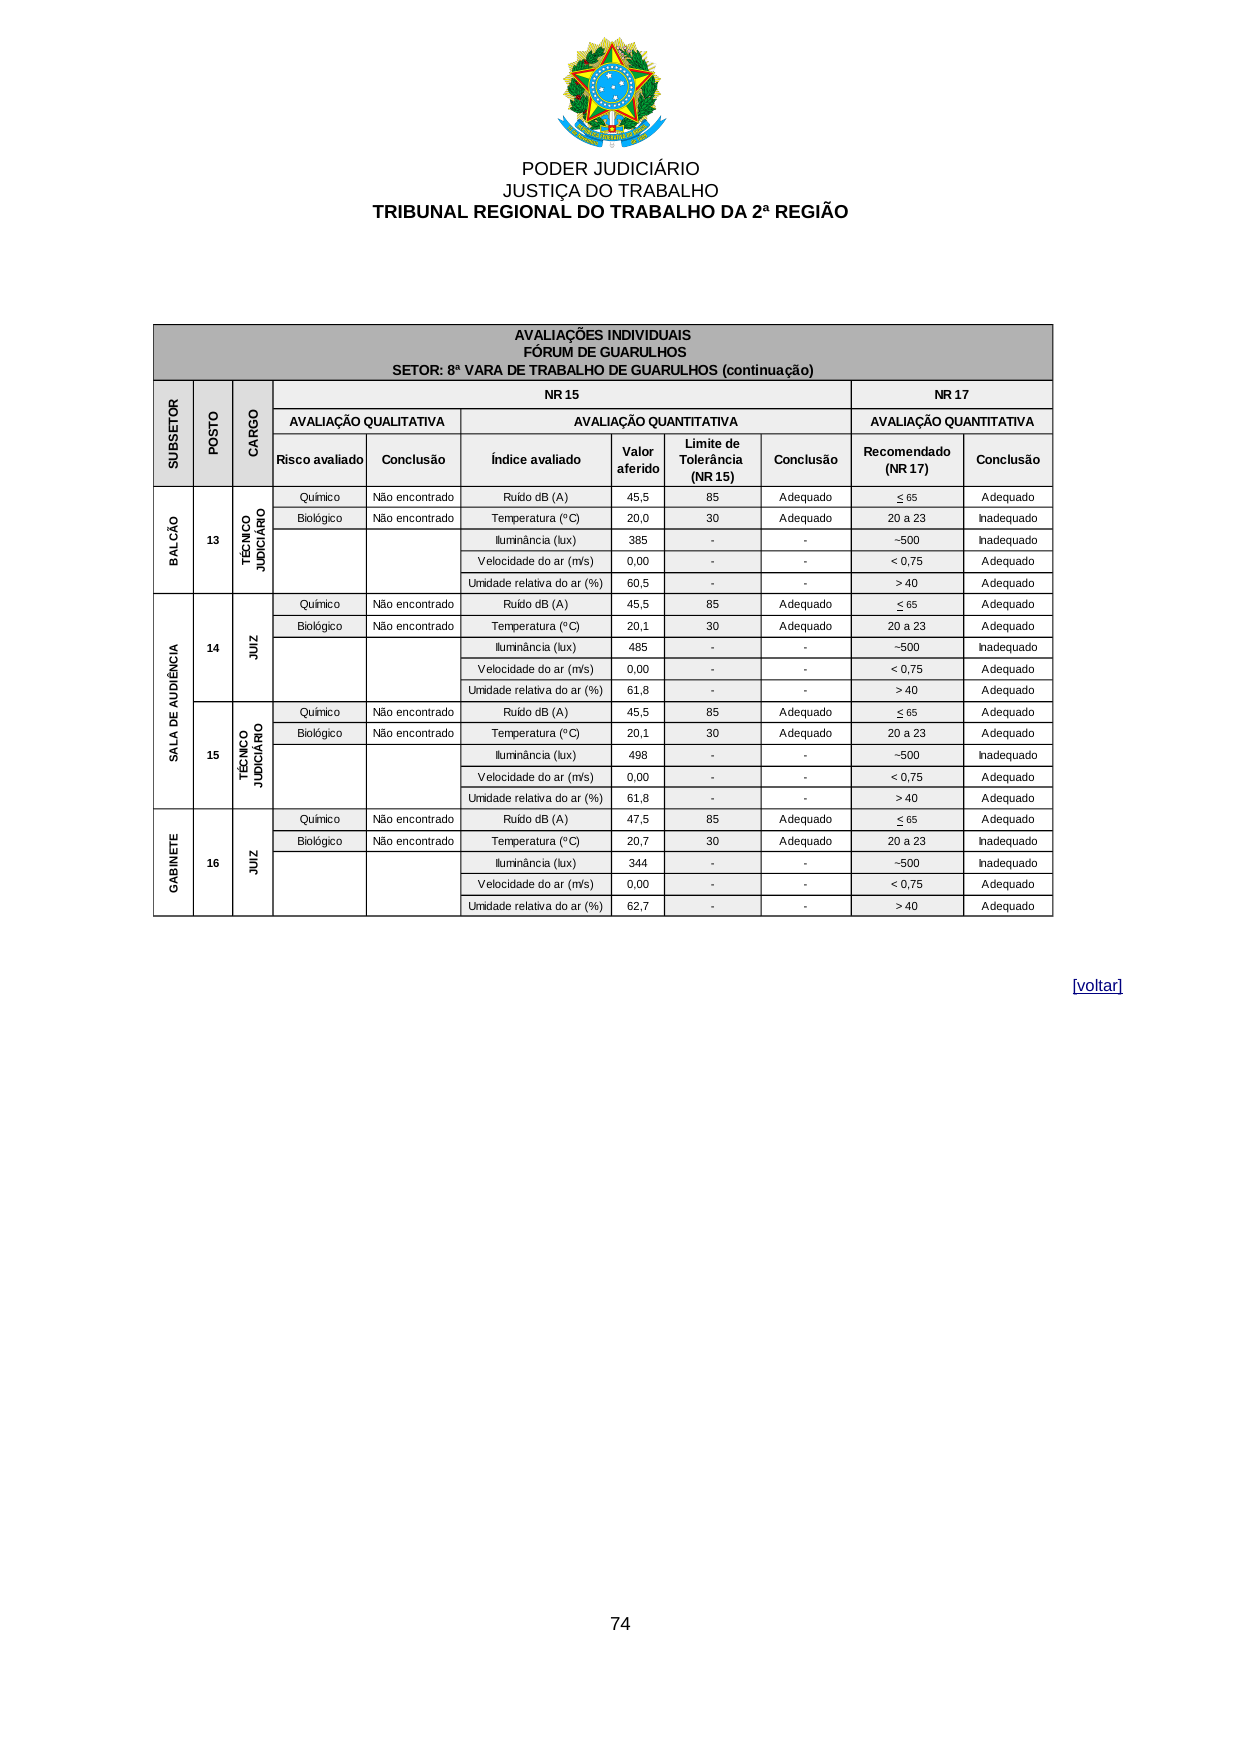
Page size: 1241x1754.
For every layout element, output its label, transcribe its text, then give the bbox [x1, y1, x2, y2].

text [voltar] [118, 976, 1122, 995]
